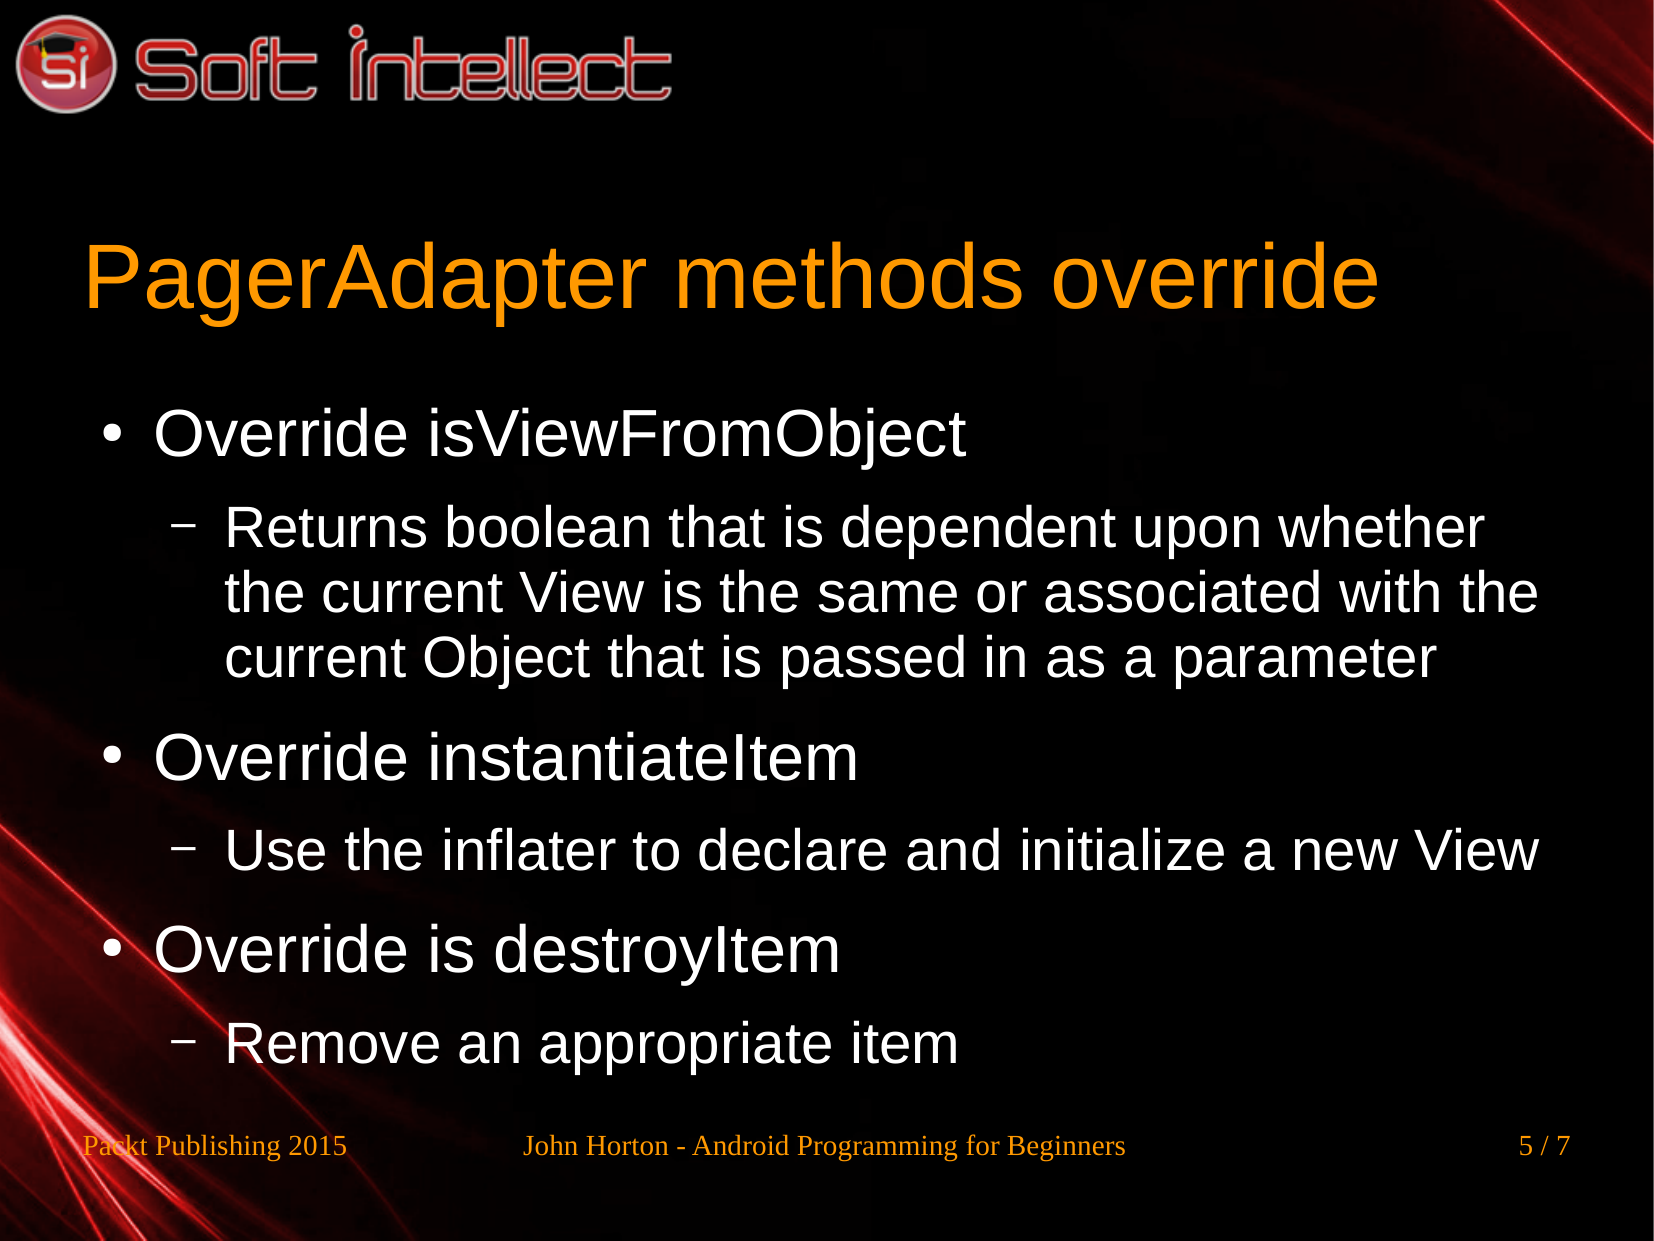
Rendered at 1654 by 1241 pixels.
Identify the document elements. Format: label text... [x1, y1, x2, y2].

list Override isViewFromObject Returns boolean that is dependent upon whether the current View is the same or associated with the current Object that is passed in as a parameter Override instantiateItem Use the inflater to declare and initialize a new View Override is destroyItem Remove an appropriate item [82, 396, 1571, 1116]
picture [0, 0, 1654, 1241]
title PagerAdapter methods override [82, 173, 1571, 381]
